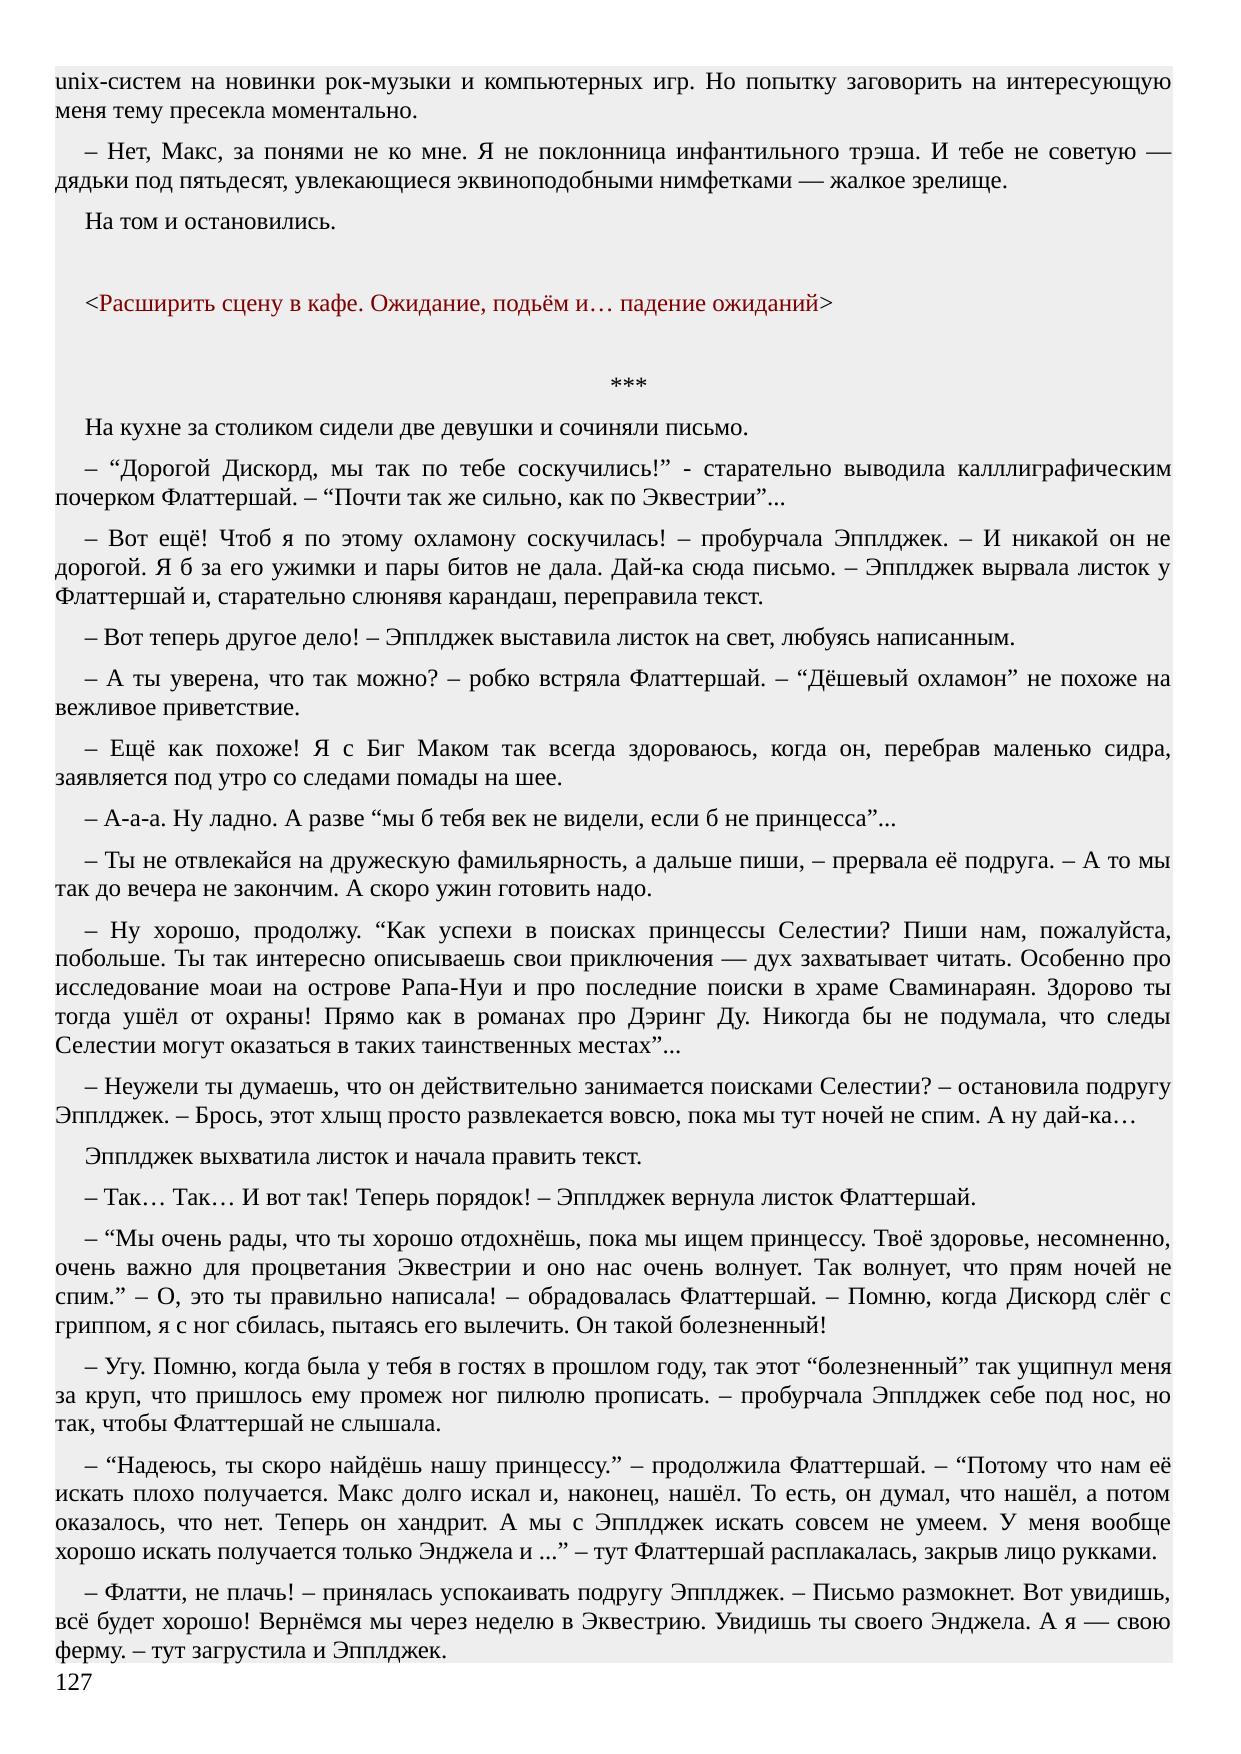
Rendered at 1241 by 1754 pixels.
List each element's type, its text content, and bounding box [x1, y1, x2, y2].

text На том и остановились. [55, 206, 1173, 235]
text На кухне за столиком сидели две девушки и сочиняли письмо. [55, 412, 1173, 441]
text – Неужели ты думаешь, что он действительно занимается поисками Селестии? – остановила подругу Эпплджек. – Брось, этот хлыщ просто развлекается вовсю, пока мы тут ночей не спим. А ну дай-ка… [55, 1071, 1173, 1128]
text – Угу. Помню, когда была у тебя в гостях в прошлом году, так этот “болезненный” так ущипнул меня за круп, что пришлось ему промеж ног пилюлю прописать. – пробурчала Эпплджек себе под нос, но так, чтобы Флаттершай не слышала. [55, 1351, 1173, 1437]
text – “Дорогой Дискорд, мы так по тебе соскучились!” - старательно выводила калллиграфическим почерком Флаттершай. – “Почти так же сильно, как по Эквестрии”... [55, 453, 1173, 511]
text Эпплджек выхватила листок и начала править текст. [55, 1141, 1173, 1170]
text – “Надеюсь, ты скоро найдёшь нашу принцессу.” – продолжила Флаттершай. – “Потому что нам её искать плохо получается. Макс долго искал и, наконец, нашёл. То есть, он думал, что нашёл, а потом оказалось, что нет. Теперь он хандрит. А мы с Эпплджек искать совсем не умеем. У меня вообще хорошо искать получается только Энджела и ...” – тут Флаттершай расплакалась, закрыв лицо рукками. [55, 1450, 1173, 1565]
text – Флатти, не плачь! – принялась успокаивать подругу Эпплджек. – Письмо размокнет. Вот увидишь, всё будет хорошо! Вернёмся мы через неделю в Эквестрию. Увидишь ты своего Энджела. А я — свою ферму. – тут загрустила и Эпплджек. [55, 1577, 1173, 1663]
text *** [55, 371, 1173, 400]
text – А ты уверена, что так можно? – робко встряла Флаттершай. – “Дёшевый охламон” не похоже на вежливое приветствие. [55, 663, 1173, 721]
text – Нет, Макс, за понями не ко мне. Я не поклонница инфантильного трэша. И тебе не советую — дядьки под пятьдесят, увлекающиеся эквиноподобными нимфетками — жалкое зрелище. [55, 136, 1173, 193]
text – Ну хорошо, продолжу. “Как успехи в поисках принцессы Селестии? Пиши нам, пожалуйста, побольше. Ты так интересно описываешь свои приключения — дух захватывает читать. Особенно про исследование моаи на острове Рапа-Нуи и про последние поиски в храме Сваминараян. Здорово ты тогда ушёл от охраны! Прямо как в романах про Дэринг Ду. Никогда бы не подумала, что следы Селестии могут оказаться в таких таинственных местах”... [55, 915, 1173, 1058]
text – Ещё как похоже! Я с Биг Маком так всегда здороваюсь, когда он, перебрав маленько сидра, заявляется под утро со следами помады на шее. [55, 733, 1173, 791]
text – “Мы очень рады, что ты хорошо отдохнёшь, пока мы ищем принцессу. Твоё здоровье, несомненно, очень важно для процветания Эквестрии и оно нас очень волнует. Так волнует, что прям ночей не спим.” – О, это ты правильно написала! – обрадовалась Флаттершай. – Помню, когда Дискорд слёг с гриппом, я с ног сбилась, пытаясь его вылечить. Он такой болезненный! [55, 1223, 1173, 1338]
text – А-а-а. Ну ладно. А разве “мы б тебя век не видели, если б не принцесса”... [55, 803, 1173, 832]
text – Ты не отвлекайся на дружескую фамильярность, а дальше пиши, – прервала её подруга. – А то мы так до вечера не закончим. А скоро ужин готовить надо. [55, 845, 1173, 902]
text unix-систем на новинки рок-музыки и компьютерных игр. Но попытку заговорить на интересующую меня тему пресекла моментально. [55, 66, 1173, 123]
text – Так… Так… И вот так! Теперь порядок! – Эпплджек вернула листок Флаттершай. [55, 1182, 1173, 1211]
text <Расширить сцену в кафе. Ожидание, подьём и… падение ожиданий> [55, 288, 1173, 317]
text – Вот ещё! Чтоб я по этому охламону соскучилась! – пробурчала Эпплджек. – И никакой он не дорогой. Я б за его ужимки и пары битов не дала. Дай-ка сюда письмо. – Эпплджек вырвала листок у Флаттершай и, старательно слюнявя карандаш, переправила текст. [55, 523, 1173, 610]
text – Вот теперь другое дело! – Эпплджек выставила листок на свет, любуясь написанным. [55, 622, 1173, 651]
